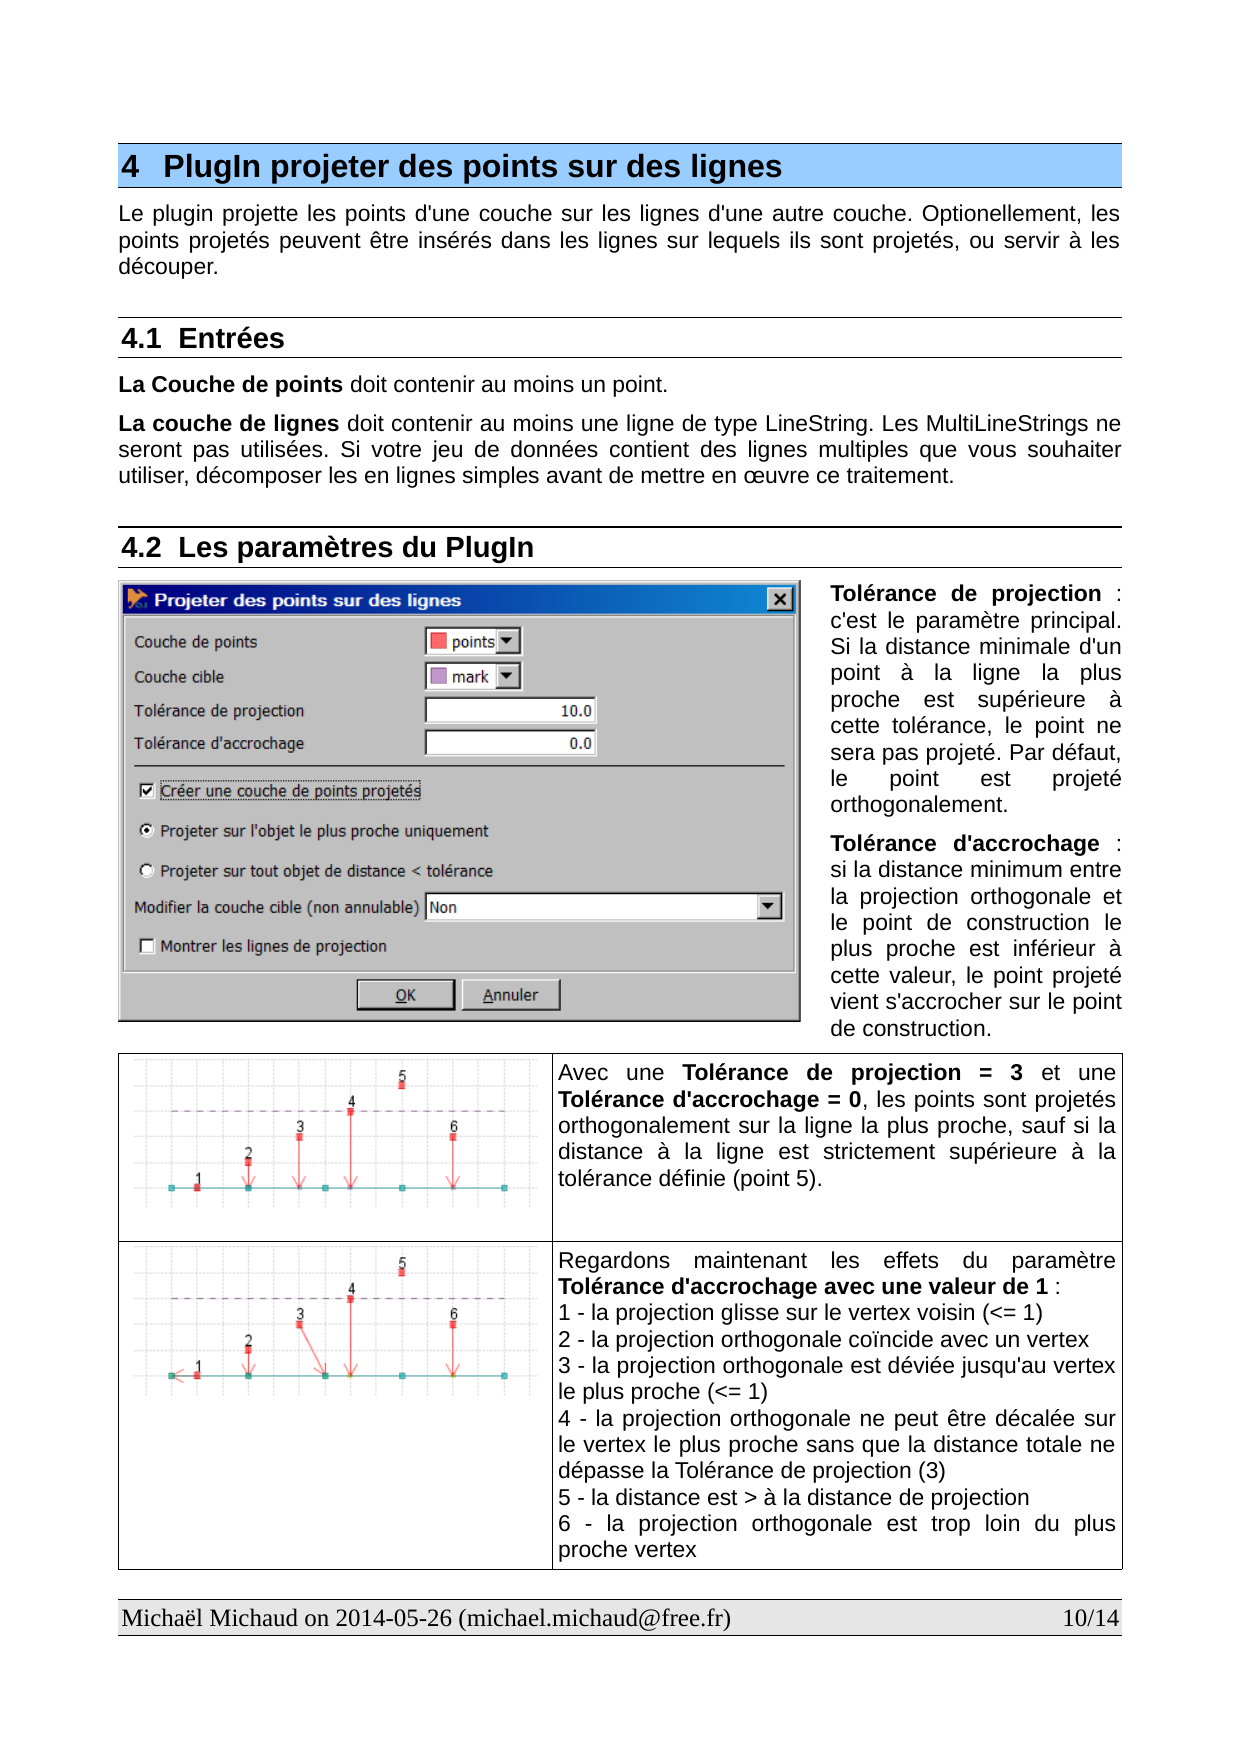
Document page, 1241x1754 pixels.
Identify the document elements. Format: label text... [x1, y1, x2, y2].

text La couche de lignes doit contenir au moins une ligne de type LineString. Les MultiLineStrings ne seront pas utilisées. Si votre jeu de données contient des lignes multiples que vous souhaiter utiliser, décomposer les en lignes simples avant de mettre en œuvre ce traitement. [118, 410, 1122, 489]
subtitle PlugIn projeter des points sur des lignes [118, 144, 1122, 187]
text La Couche de points doit contenir au moins un point. [118, 371, 1122, 397]
subtitle Les paramètres du PlugIn [118, 528, 1122, 567]
text Tolérance de projection : c'est le paramètre principal. Si la distance minimale d'un point à la ligne la plus proche est supérieure à cette tolérance, le point ne sera pas projeté. Par défaut, le point est projeté orthogonalement. [801, 580, 1122, 817]
text Le plugin projette les points d'une couche sur les lignes d'une autre couche. Optionellement, les points projetés peuvent être insérés dans les lignes sur lequels ils sont projetés, ou servir à les découper. [118, 200, 1122, 279]
subtitle Entrées [118, 318, 1122, 357]
text Tolérance d'accrochage : si la distance minimum entre la projection orthogonale et le point de construction le plus proche est inférieur à cette valeur, le point projeté vient s'accrocher sur le point de construction. [118, 830, 1122, 1041]
table_header [119, 1054, 552, 1241]
table_cell [119, 1242, 552, 1568]
table_cell Regardons maintenant les effets du paramètre Tolérance d'accrochage avec une valeur de 1 : 1 - la projection glisse sur le vertex voisin (<= 1) 2 - la projection orthogonale coïncide avec un vertex 3 - la projection orthogonale est déviée jusqu'au vertex le plus proche (<= 1) 4 - la projection orthogonale ne peut être décalée sur le vertex le plus proche sans que la distance totale ne dépasse la Tolérance de projection (3) 5 - la distance est > à la distance de projection 6 - la projection orthogonale est trop loin du plus proche vertex [553, 1242, 1122, 1568]
picture [118, 580, 801, 1022]
table_header Avec une Tolérance de projection = 3 et une Tolérance d'accrochage = 0, les points sont projetés orthogonalement sur la ligne la plus proche, sauf si la distance à la ligne est strictement supérieure à la tolérance définie (point 5). [553, 1054, 1122, 1241]
